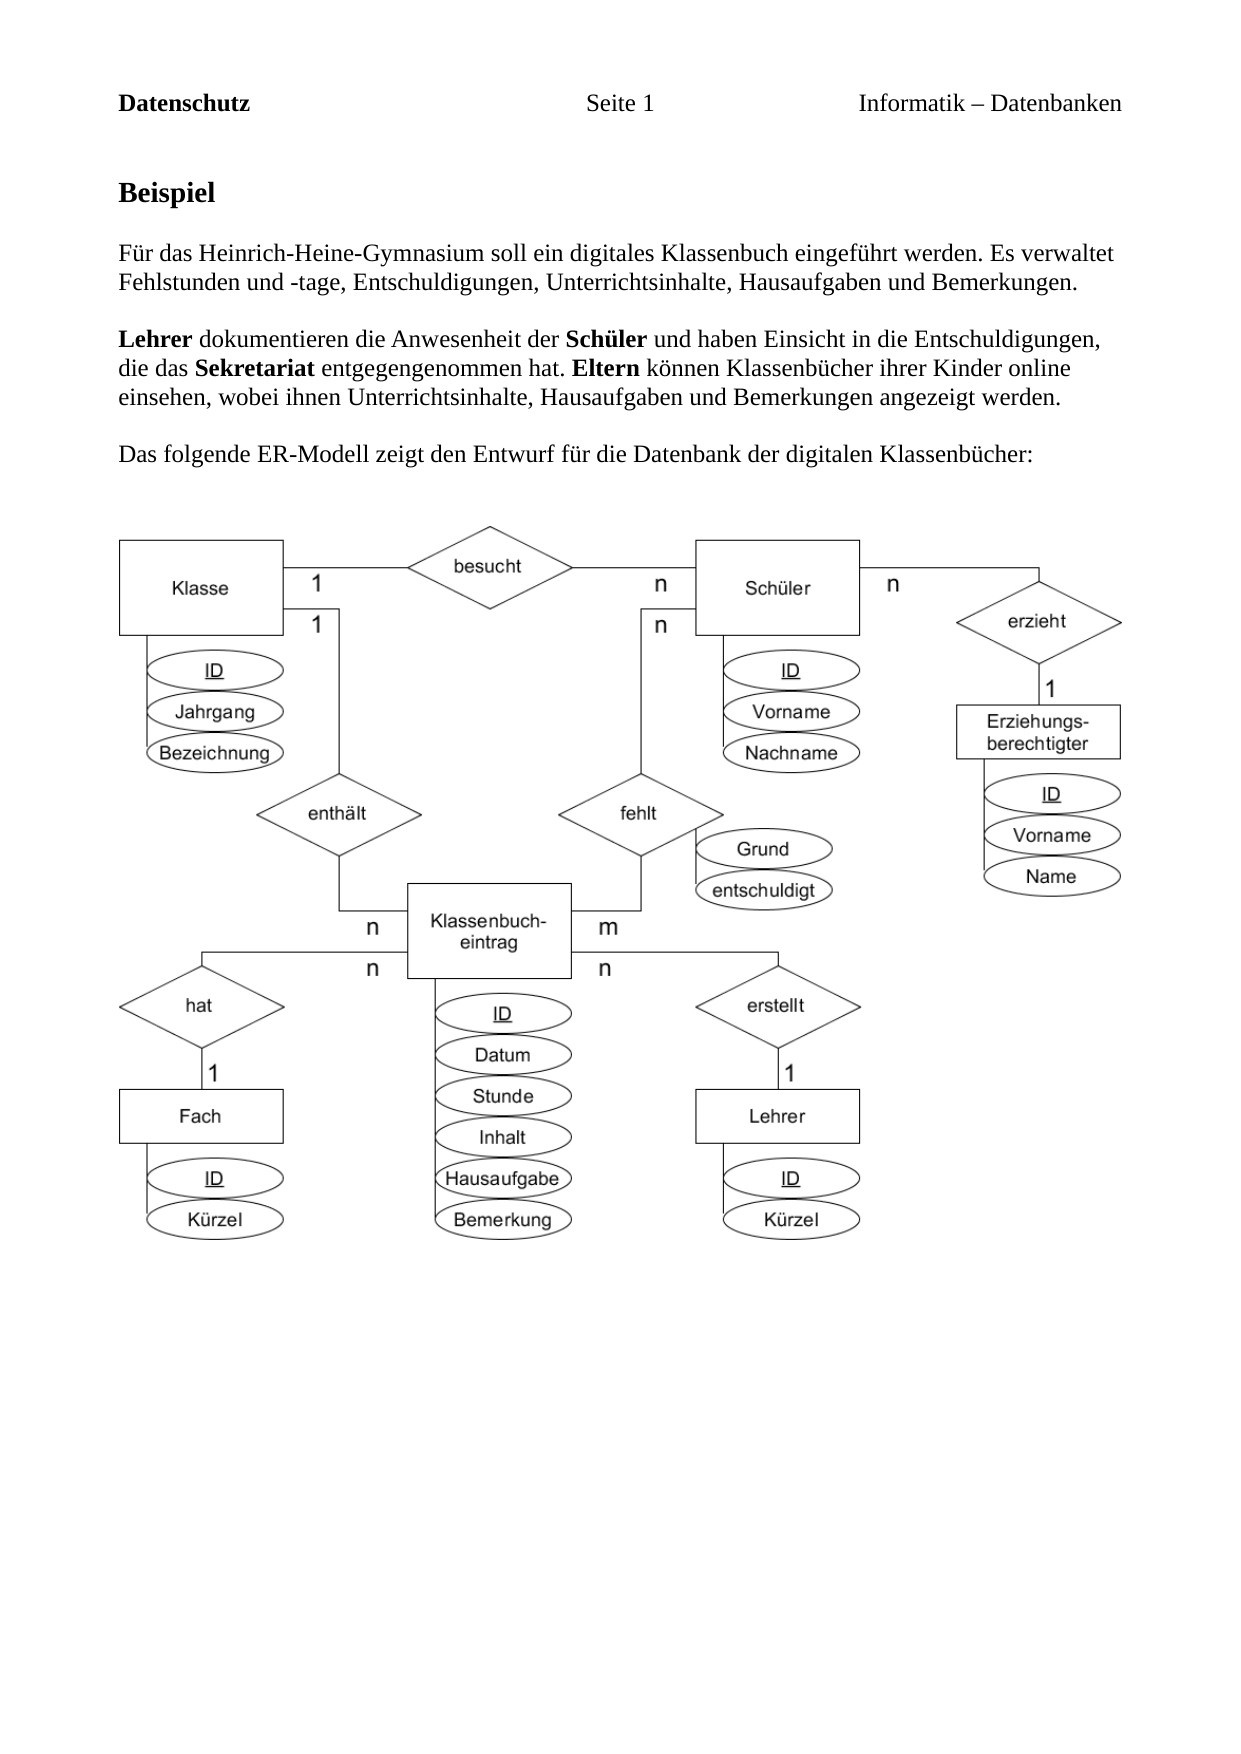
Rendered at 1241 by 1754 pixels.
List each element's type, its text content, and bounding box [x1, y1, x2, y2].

picture [118, 525, 1123, 1241]
text Das folgende ER-Modell zeigt den Entwurf für die Datenbank der digitalen Klassenbücher: [118, 439, 1122, 468]
text Beispiel [118, 176, 1122, 209]
text Für das Heinrich-Heine-Gymnasium soll ein digitales Klassenbuch eingeführt werden. Es verwaltet Fehlstunden und -tage, Entschuldigungen, Unterrichtsinhalte, Hausaufgaben und Bemerkungen. [118, 238, 1122, 295]
text Lehrer dokumentieren die Anwesenheit der Schüler und haben Einsicht in die Entschuldigungen, die das Sekretariat entgegengenommen hat. Eltern können Klassenbücher ihrer Kinder online einsehen, wobei ihnen Unterrichtsinhalte, Hausaufgaben und Bemerkungen angezeigt werden. [118, 324, 1122, 410]
